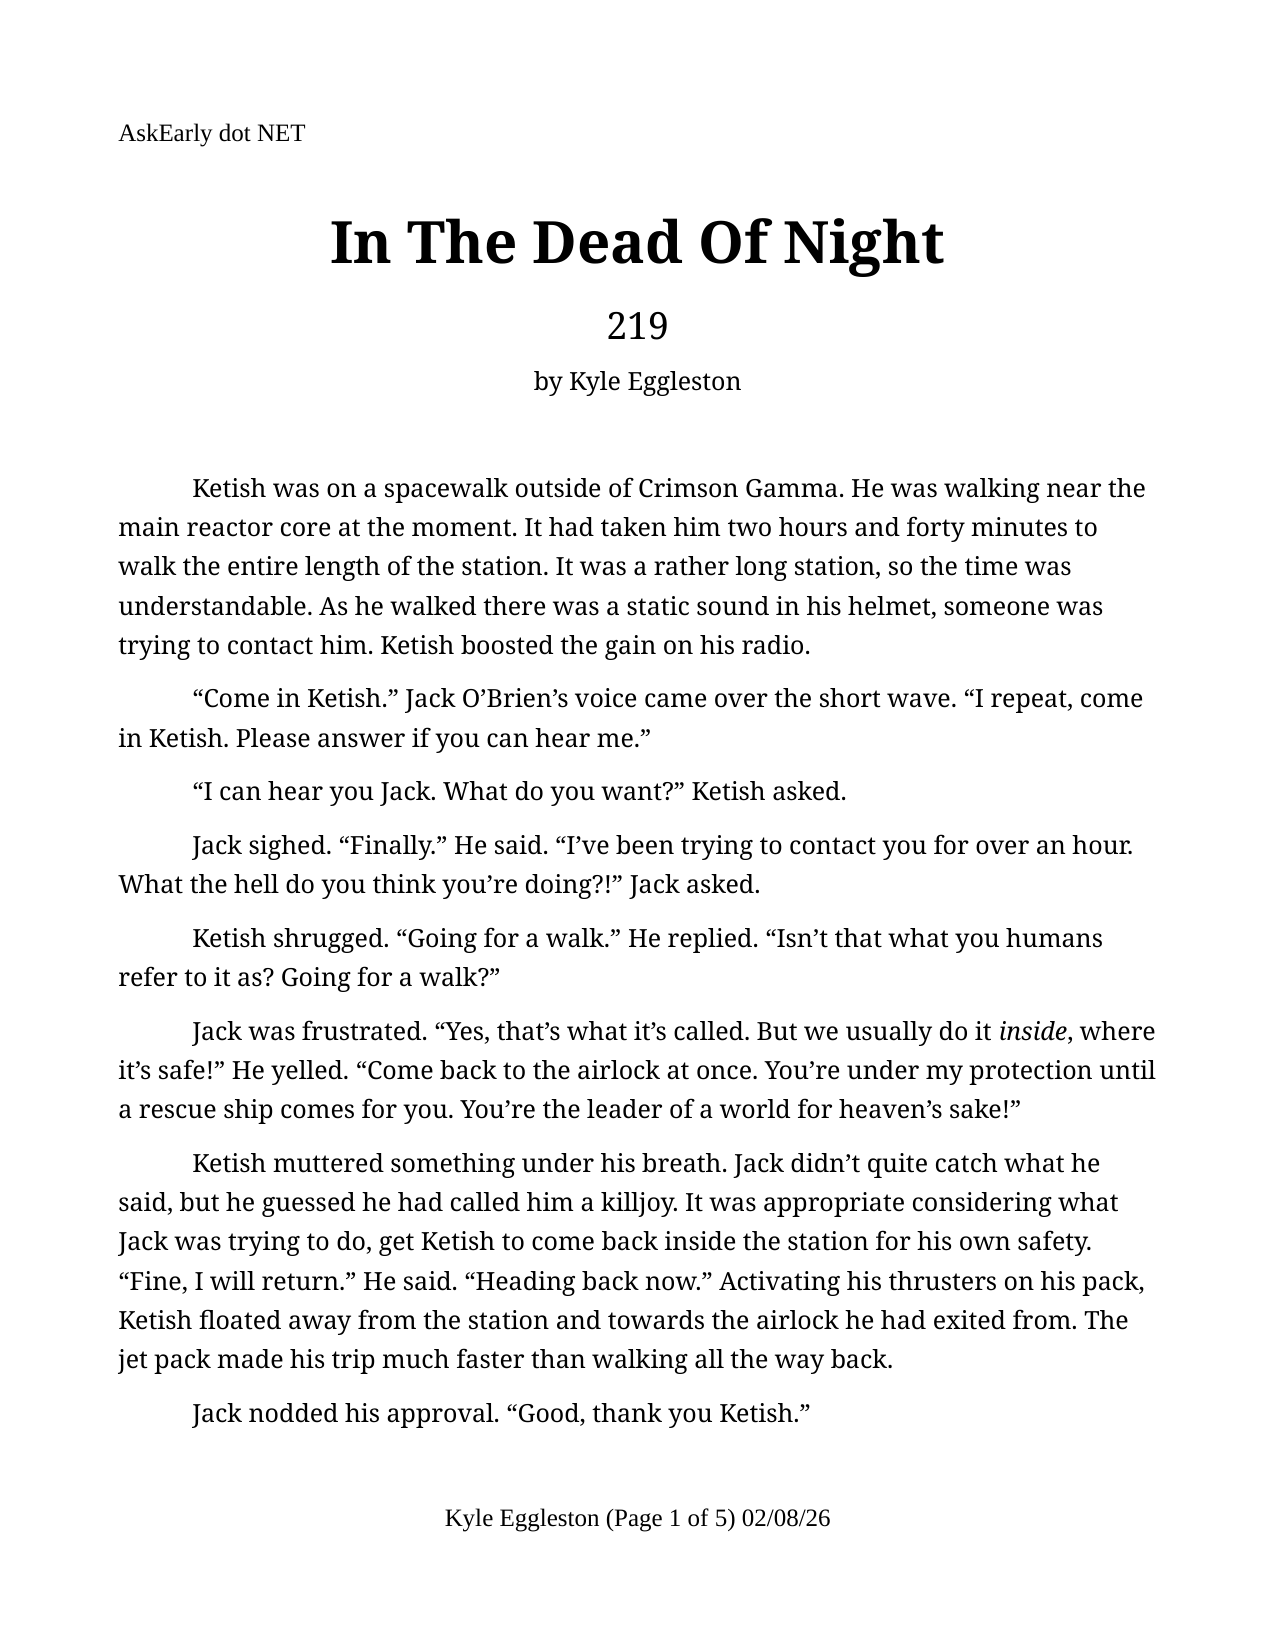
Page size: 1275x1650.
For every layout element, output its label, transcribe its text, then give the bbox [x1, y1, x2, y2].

text “Come in Ketish.” Jack O’Brien’s voice came over the short wave. “I repeat, come in Ketish. Please answer if you can hear me.” [118, 681, 1157, 754]
text Jack was frustrated. “Yes, that’s what it’s called. But we usually do it inside, where it’s safe!” He yelled. “Come back to the airlock at once. You’re under my protection until a rescue ship comes for you. You’re the leader of a world for heaven’s sake!” [118, 1013, 1157, 1126]
text Jack nodded his approval. “Good, thank you Ketish.” [118, 1395, 1157, 1429]
subtitle 219 [118, 299, 1157, 351]
text Jack sighed. “Finally.” He said. “I’ve been trying to contact you for over an hour. What the hell do you think you’re doing?!” Jack asked. [118, 828, 1157, 901]
text “I can hear you Jack. What do you want?” Ketish asked. [118, 774, 1157, 808]
text by Kyle Eggleston [118, 363, 1157, 397]
text Ketish shrugged. “Going for a walk.” He replied. “Isn’t that what you humans refer to it as? Going for a walk?” [118, 921, 1157, 994]
text Ketish was on a spacewalk outside of Crimson Gamma. He was walking near the main reactor core at the moment. It had taken him two hours and forty minutes to walk the entire length of the station. It was a rather long station, so the time was understandable. As he walked there was a static sound in his helmet, someone was trying to contact him. Ketish boosted the gain on his radio. [118, 471, 1157, 661]
text Ketish muttered something under his breath. Jack didn’t quite catch what he said, but he guessed he had called him a killjoy. It was appropriate considering what Jack was trying to do, get Ketish to come back inside the station for his own safety. “Fine, I will return.” He said. “Heading back now.” Activating his thrusters on his pack, Ketish floated away from the station and towards the airlock he had exited from. The jet pack made his trip much faster than walking all the way back. [118, 1146, 1157, 1376]
title In The Dead Of Night [118, 201, 1157, 281]
